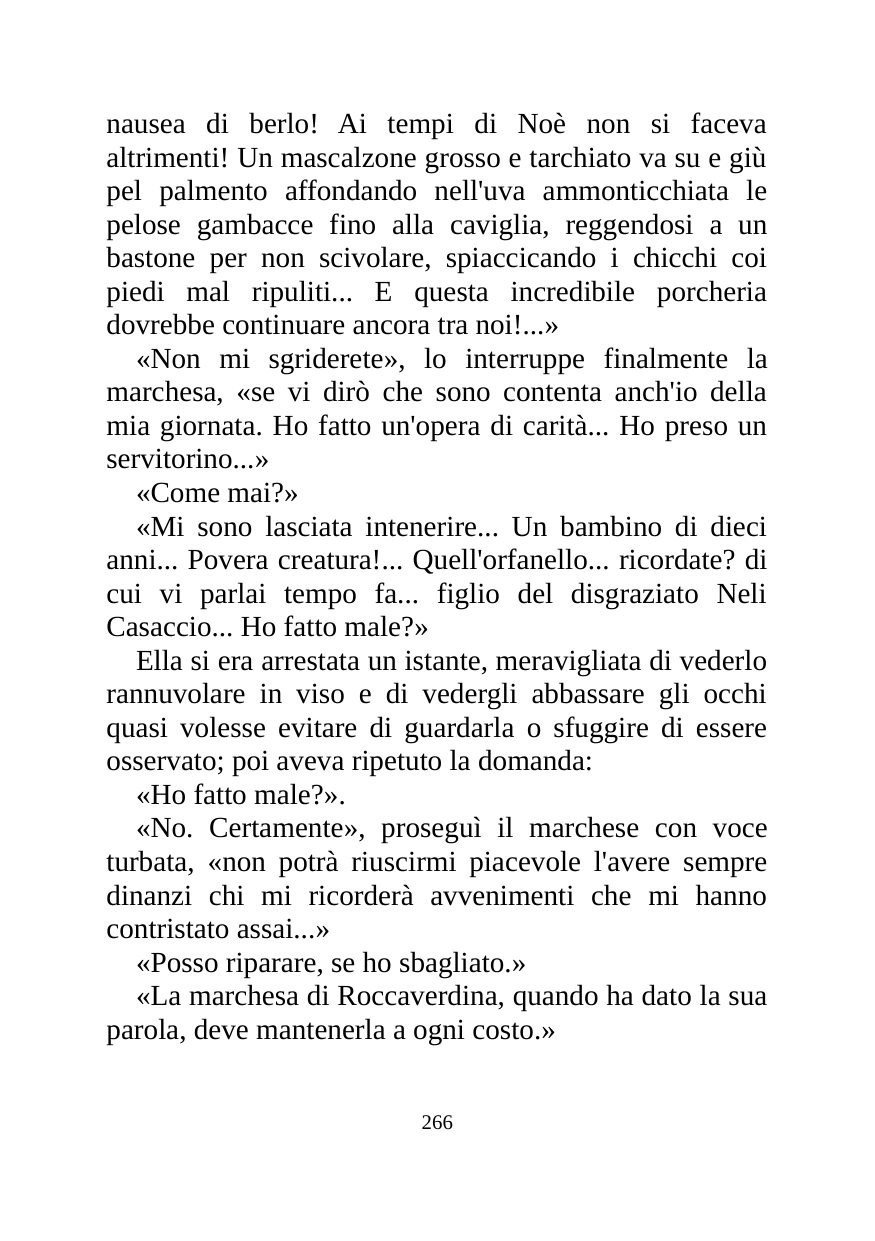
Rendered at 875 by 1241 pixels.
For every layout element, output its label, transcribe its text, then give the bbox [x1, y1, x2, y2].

text «Non mi sgriderete», lo interruppe finalmente la marchesa, «se vi dirò che sono contenta anch'io della mia giornata. Ho fatto un'opera di carità... Ho preso un servitorino...» [106, 341, 768, 475]
text «Posso riparare, se ho sbagliato.» [106, 945, 768, 978]
text «Come mai?» [106, 475, 768, 509]
text «La marchesa di Roccaverdina, quando ha dato la sua parola, deve mantenerla a ogni costo.» [106, 978, 768, 1045]
text Ella si era arrestata un istante, meravigliata di vederlo rannuvolare in viso e di vedergli abbassare gli occhi quasi volesse evitare di guardarla o sfuggire di essere osservato; poi aveva ripetuto la domanda: [106, 643, 768, 777]
text «Ho fatto male?». [106, 777, 768, 811]
text «Mi sono lasciata intenerire... Un bambino di dieci anni... Povera creatura!... Quell'orfanello... ricordate? di cui vi parlai tempo fa... figlio del disgraziato Neli Casaccio... Ho fatto male?» [106, 509, 768, 643]
text «No. Certamente», proseguì il marchese con voce turbata, «non potrà riuscirmi piacevole l'avere sempre dinanzi chi mi ricorderà avvenimenti che mi hanno contristato assai...» [106, 811, 768, 945]
text nausea di berlo! Ai tempi di Noè non si faceva altrimenti! Un mascalzone grosso e tarchiato va su e giù pel palmento affondando nell'uva ammonticchiata le pelose gambacce fino alla caviglia, reggendosi a un bastone per non scivolare, spiaccicando i chicchi coi piedi mal ripuliti... E questa incredibile porcheria dovrebbe continuare ancora tra noi!...» [106, 106, 768, 341]
